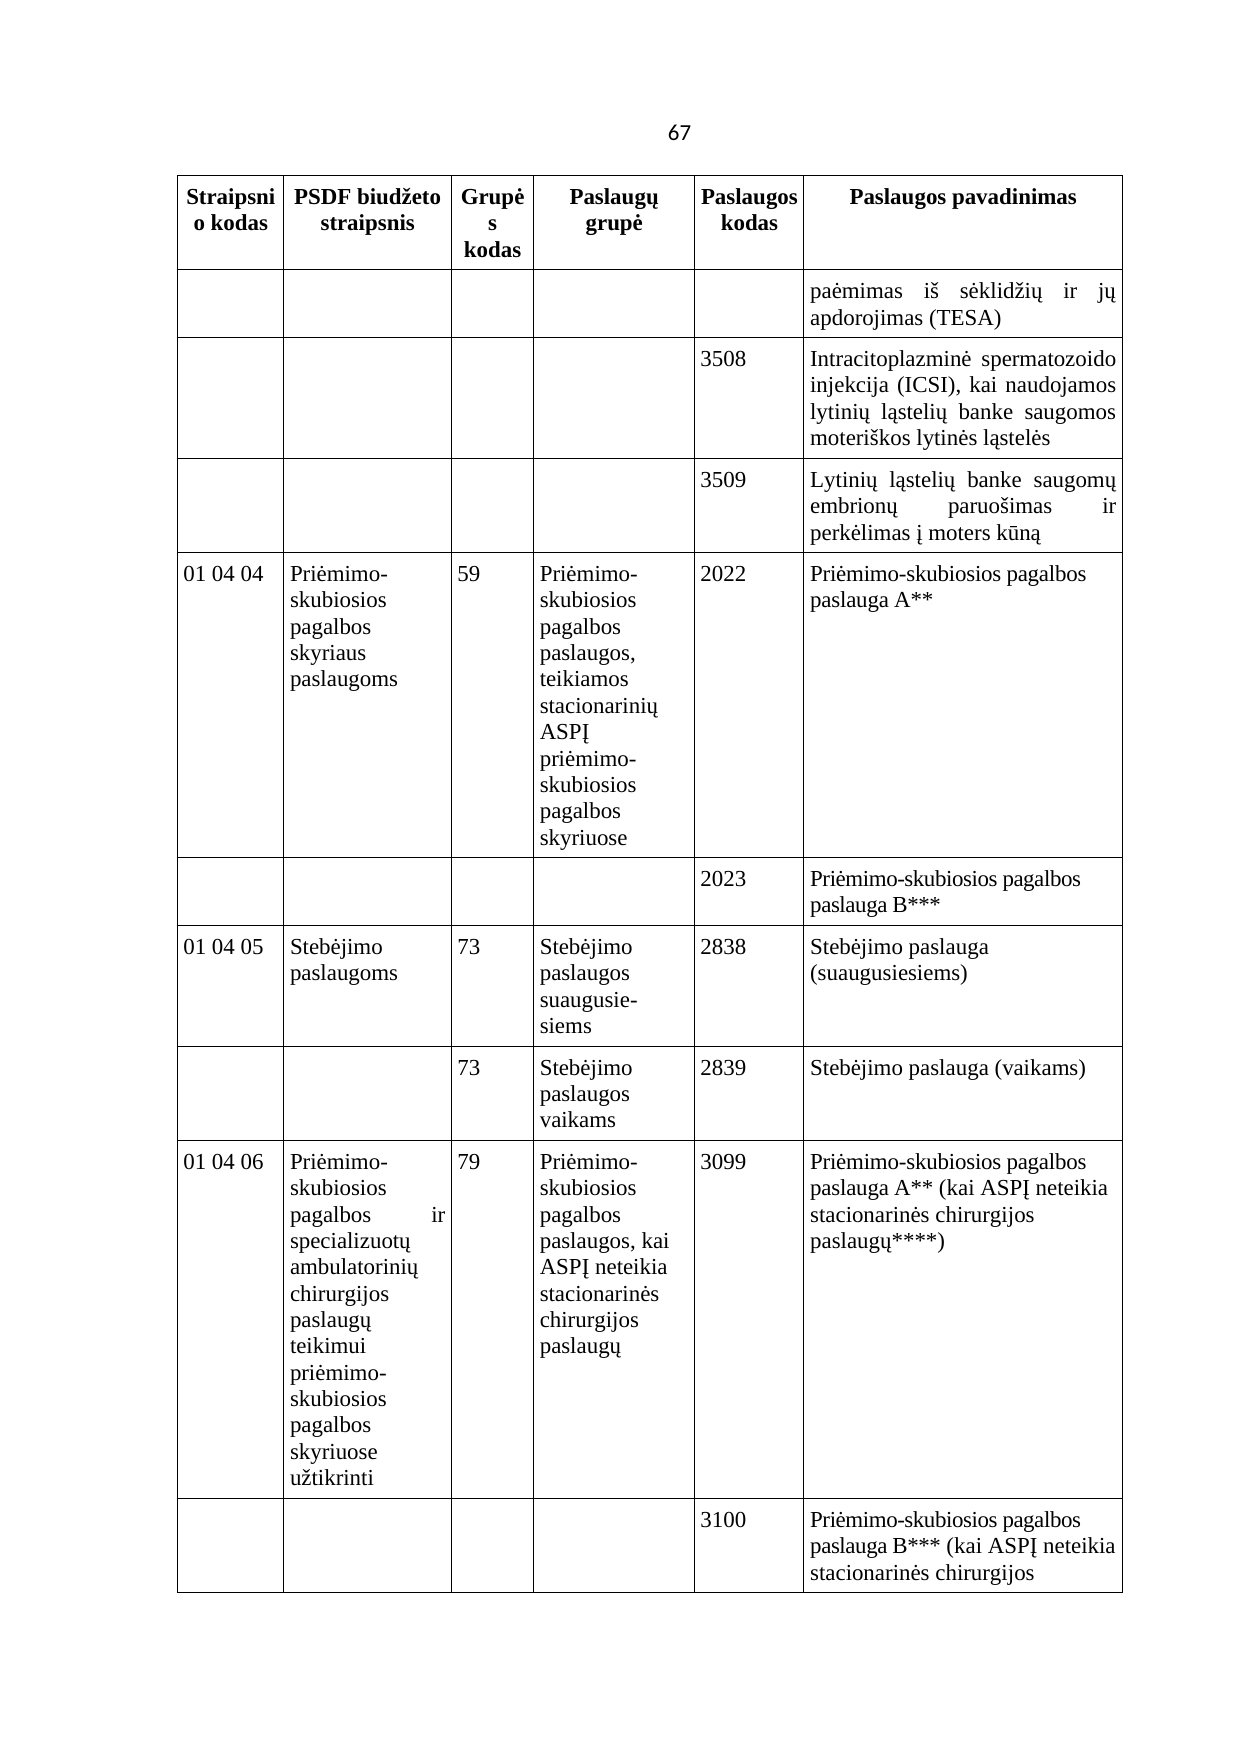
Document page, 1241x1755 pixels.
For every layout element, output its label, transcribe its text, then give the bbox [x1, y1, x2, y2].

table_cell [284, 459, 451, 552]
table_header Grupės kodas [452, 176, 533, 269]
table_cell Intracitoplazminė spermatozoido injekcija (ICSI), kai naudojamos lytinių ląstelių banke saugomos moteriškos lytinės ląstelės [804, 338, 1122, 458]
table_cell [284, 1047, 451, 1140]
table_cell [452, 858, 533, 925]
table_cell [178, 1047, 283, 1140]
table_cell Priėmimo-skubiosios pagalbos ir specializuotų ambulatorinių chirurgijos paslaugų teikimui priėmimo-skubiosios pagalbos skyriuose užtikrinti [284, 1141, 451, 1498]
table_cell [284, 270, 451, 337]
table_cell [534, 270, 694, 337]
table_cell [695, 270, 803, 337]
table_cell Stebėjimo paslauga (suaugusiesiems) [804, 926, 1122, 1046]
table_cell Priėmimo-skubiosios pagalbos paslauga B*** [804, 858, 1122, 925]
table_cell Priėmimo-skubiosios pagalbos paslaugos, kai ASPĮ neteikia stacionarinės chirurgijos paslaugų [534, 1141, 694, 1498]
table_cell [178, 858, 283, 925]
table_cell [452, 459, 533, 552]
table_cell 3100 [695, 1499, 803, 1592]
table_cell 2838 [695, 926, 803, 1046]
table_cell [452, 270, 533, 337]
table_cell Priėmimo-skubiosios pagalbos skyriaus paslaugoms [284, 553, 451, 857]
table_header PSDF biudžeto straipsnis [284, 176, 451, 269]
table_cell 01 04 05 [178, 926, 283, 1046]
table_cell Lytinių ląstelių banke saugomų embrionų paruošimas ir perkėlimas į moters kūną [804, 459, 1122, 552]
table_cell paėmimas iš sėklidžių ir jų apdorojimas (TESA) [804, 270, 1122, 337]
table_cell Priėmimo-skubiosios pagalbos paslauga A** [804, 553, 1122, 857]
table_cell Stebėjimo paslaugos suaugusie-siems [534, 926, 694, 1046]
table_cell [452, 338, 533, 458]
table_cell 3099 [695, 1141, 803, 1498]
table_cell [284, 338, 451, 458]
table_cell [178, 270, 283, 337]
table_cell [178, 1499, 283, 1592]
table_cell [284, 858, 451, 925]
table_cell [534, 338, 694, 458]
table_cell 73 [452, 926, 533, 1046]
table_cell 73 [452, 1047, 533, 1140]
table_cell Priėmimo-skubiosios pagalbos paslauga A** (kai ASPĮ neteikia stacionarinės chirurgijos paslaugų****) [804, 1141, 1122, 1498]
table_cell [178, 459, 283, 552]
table_cell [534, 1499, 694, 1592]
table_cell [534, 459, 694, 552]
table_cell [534, 858, 694, 925]
table_cell Priėmimo-skubiosios pagalbos paslaugos, teikiamos stacionarinių ASPĮ priėmimo-skubiosios pagalbos skyriuose [534, 553, 694, 857]
table_cell 59 [452, 553, 533, 857]
table_cell 01 04 04 [178, 553, 283, 857]
table_cell Stebėjimo paslaugos vaikams [534, 1047, 694, 1140]
table_cell 3509 [695, 459, 803, 552]
table_header Paslaugos pavadinimas [804, 176, 1122, 269]
table_cell [284, 1499, 451, 1592]
table_cell Priėmimo-skubiosios pagalbos paslauga B*** (kai ASPĮ neteikia stacionarinės chirurgijos [804, 1499, 1122, 1592]
table_header Straipsnio kodas [178, 176, 283, 269]
table_cell [178, 338, 283, 458]
table_cell 01 04 06 [178, 1141, 283, 1498]
table_cell Stebėjimo paslaugoms [284, 926, 451, 1046]
table_cell Stebėjimo paslauga (vaikams) [804, 1047, 1122, 1140]
table_cell 2022 [695, 553, 803, 857]
table_cell 2023 [695, 858, 803, 925]
table_header Paslaugų grupė [534, 176, 694, 269]
table_cell [452, 1499, 533, 1592]
table_header Paslaugos kodas [695, 176, 803, 269]
table_cell 2839 [695, 1047, 803, 1140]
table_cell 3508 [695, 338, 803, 458]
table_cell 79 [452, 1141, 533, 1498]
